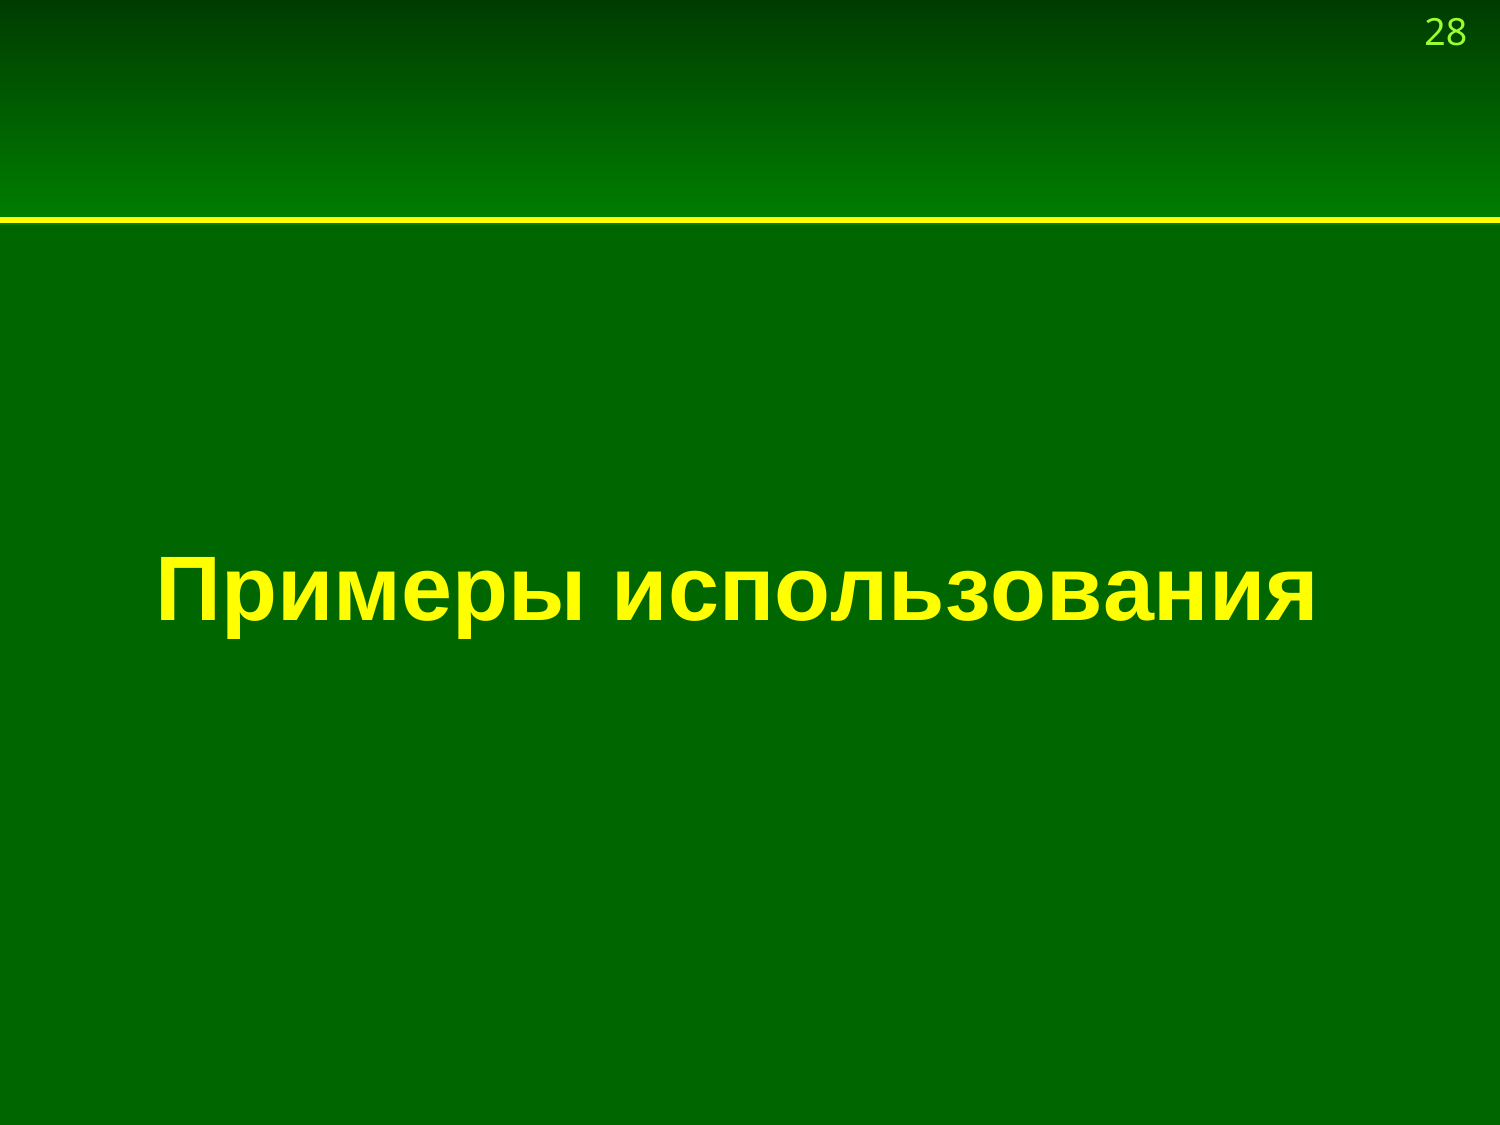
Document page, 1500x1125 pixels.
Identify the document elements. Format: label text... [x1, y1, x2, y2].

text_box Примеры использования [29, 520, 1447, 647]
